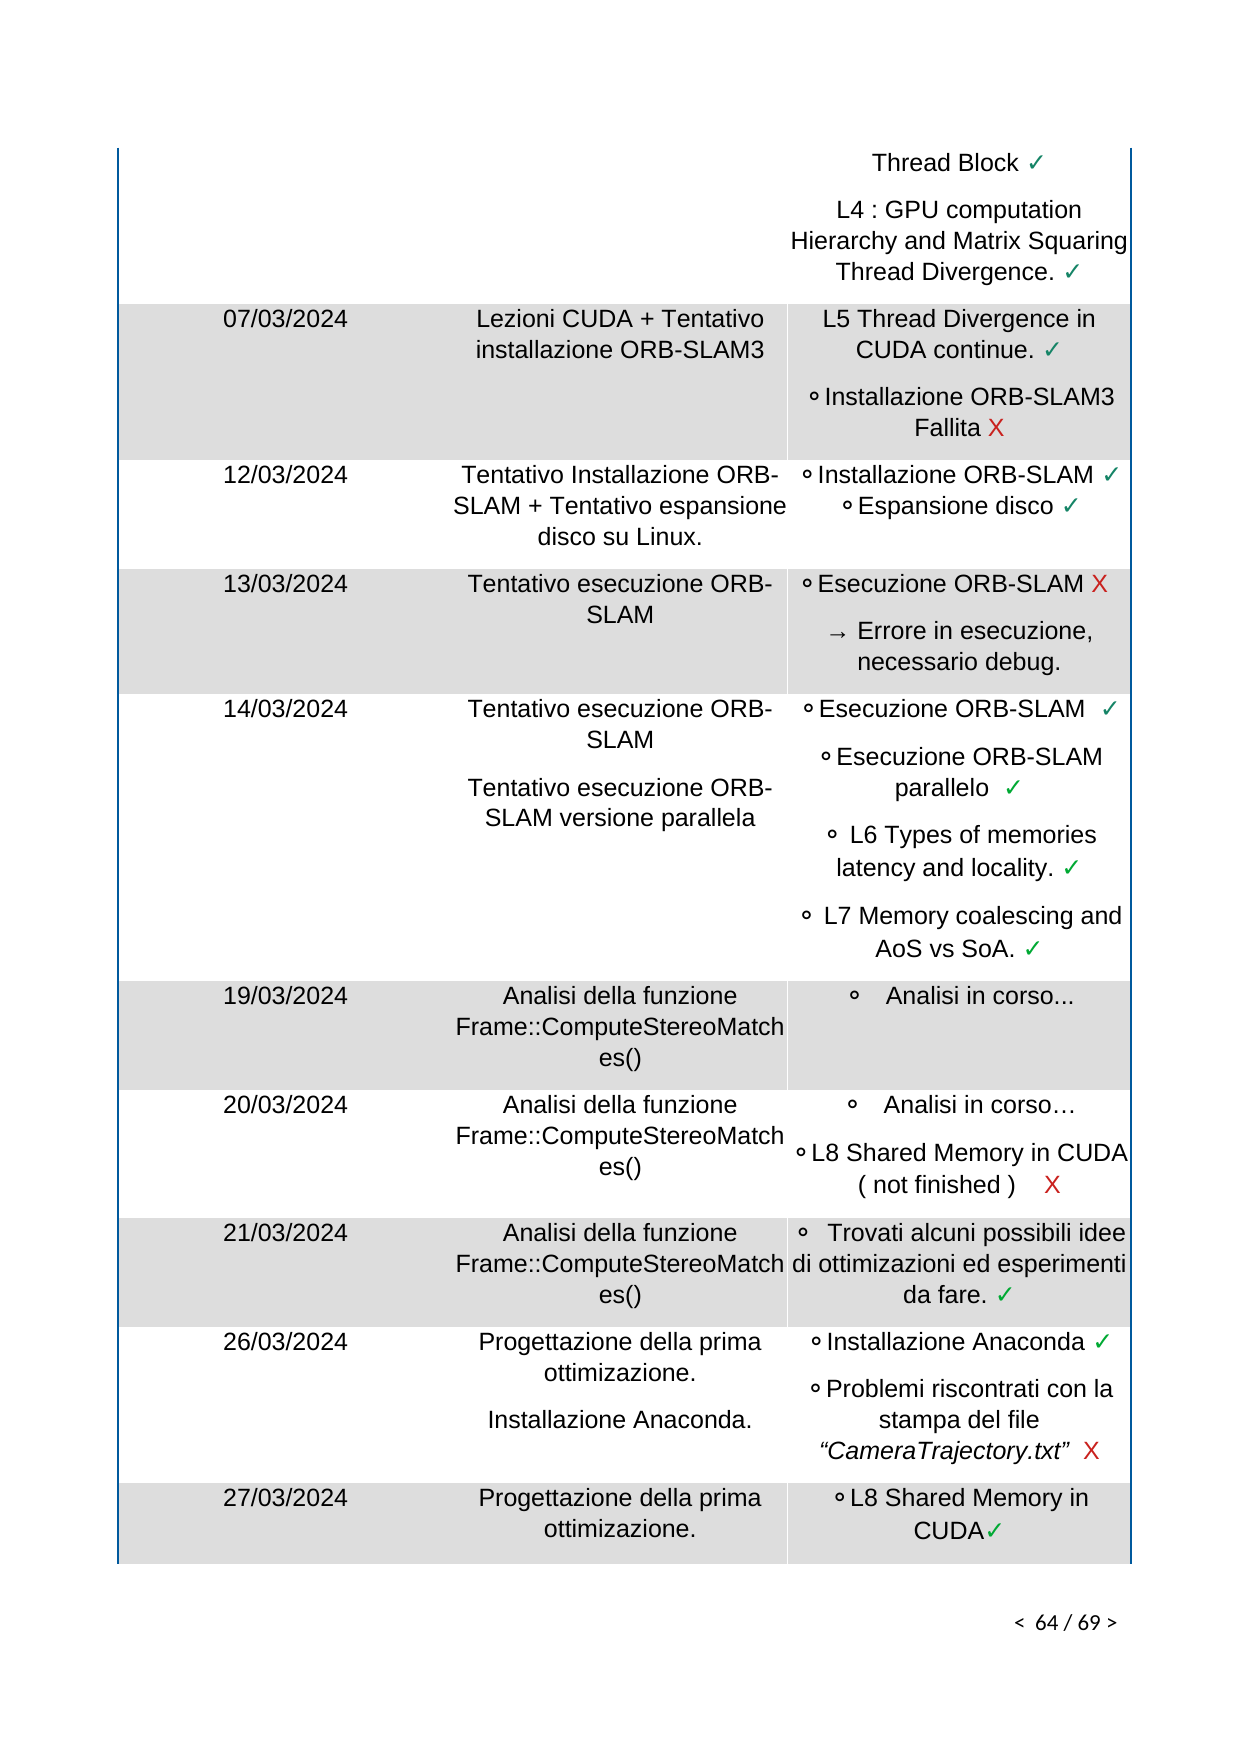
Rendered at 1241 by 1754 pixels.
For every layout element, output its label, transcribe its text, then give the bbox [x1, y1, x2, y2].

table_cell Analisi della funzione Frame::ComputeStereoMatches() [453, 1218, 787, 1327]
table_cell ⚬Esecuzione ORB-SLAM X → Errore in esecuzione, necessario debug. [788, 569, 1130, 694]
table_cell Tentativo esecuzione ORB-SLAM [453, 569, 787, 694]
table_cell L5 Thread Divergence in CUDA continue. ✓ ⚬Installazione ORB-SLAM3 Fallita X [788, 304, 1130, 460]
table_cell [453, 148, 787, 304]
table_cell ⚬Installazione Anaconda ✓ ⚬Problemi riscontrati con la stampa del file “CameraTrajectory.txt” X [788, 1327, 1130, 1483]
table_cell ⚬ Analisi in corso... [788, 981, 1130, 1090]
table_cell Analisi della funzione Frame::ComputeStereoMatches() [453, 1090, 787, 1218]
table_cell Thread Block ✓ L4 : GPU computation Hierarchy and Matrix Squaring Thread Divergence. ✓ [788, 148, 1130, 304]
table_cell ⚬L8 Shared Memory in CUDA✓ [788, 1483, 1130, 1564]
table_cell Tentativo esecuzione ORB-SLAM Tentativo esecuzione ORB-SLAM versione parallela [453, 695, 787, 981]
table_cell Progettazione della prima ottimizazione. Installazione Anaconda. [453, 1327, 787, 1483]
table_cell 14/03/2024 [119, 695, 453, 981]
table_cell 07/03/2024 [119, 304, 453, 460]
table_cell 21/03/2024 [119, 1218, 453, 1327]
table_cell Lezioni CUDA + Tentativo installazione ORB-SLAM3 [453, 304, 787, 460]
table_cell Analisi della funzione Frame::ComputeStereoMatches() [453, 981, 787, 1090]
table_cell 12/03/2024 [119, 460, 453, 569]
table_cell ⚬Installazione ORB-SLAM ✓ ⚬Espansione disco ✓ [788, 460, 1130, 569]
table_cell Tentativo Installazione ORB-SLAM + Tentativo espansione disco su Linux. [453, 460, 787, 569]
table_cell [119, 148, 453, 304]
table_cell 19/03/2024 [119, 981, 453, 1090]
table_cell 27/03/2024 [119, 1483, 453, 1564]
table_cell ⚬ Trovati alcuni possibili idee di ottimizazioni ed esperimenti da fare. ✓ [788, 1218, 1130, 1327]
table_cell Progettazione della prima ottimizazione. [453, 1483, 787, 1564]
table_cell 26/03/2024 [119, 1327, 453, 1483]
table_cell 13/03/2024 [119, 569, 453, 694]
table_cell ⚬Esecuzione ORB-SLAM ✓ ⚬Esecuzione ORB-SLAM parallelo ✓ ⚬ L6 Types of memories latency and locality. ✓ ⚬ L7 Memory coalescing and AoS vs SoA. ✓ [788, 695, 1130, 981]
table_cell ⚬ Analisi in corso… ⚬L8 Shared Memory in CUDA ( not finished ) X [788, 1090, 1130, 1218]
table_cell 20/03/2024 [119, 1090, 453, 1218]
